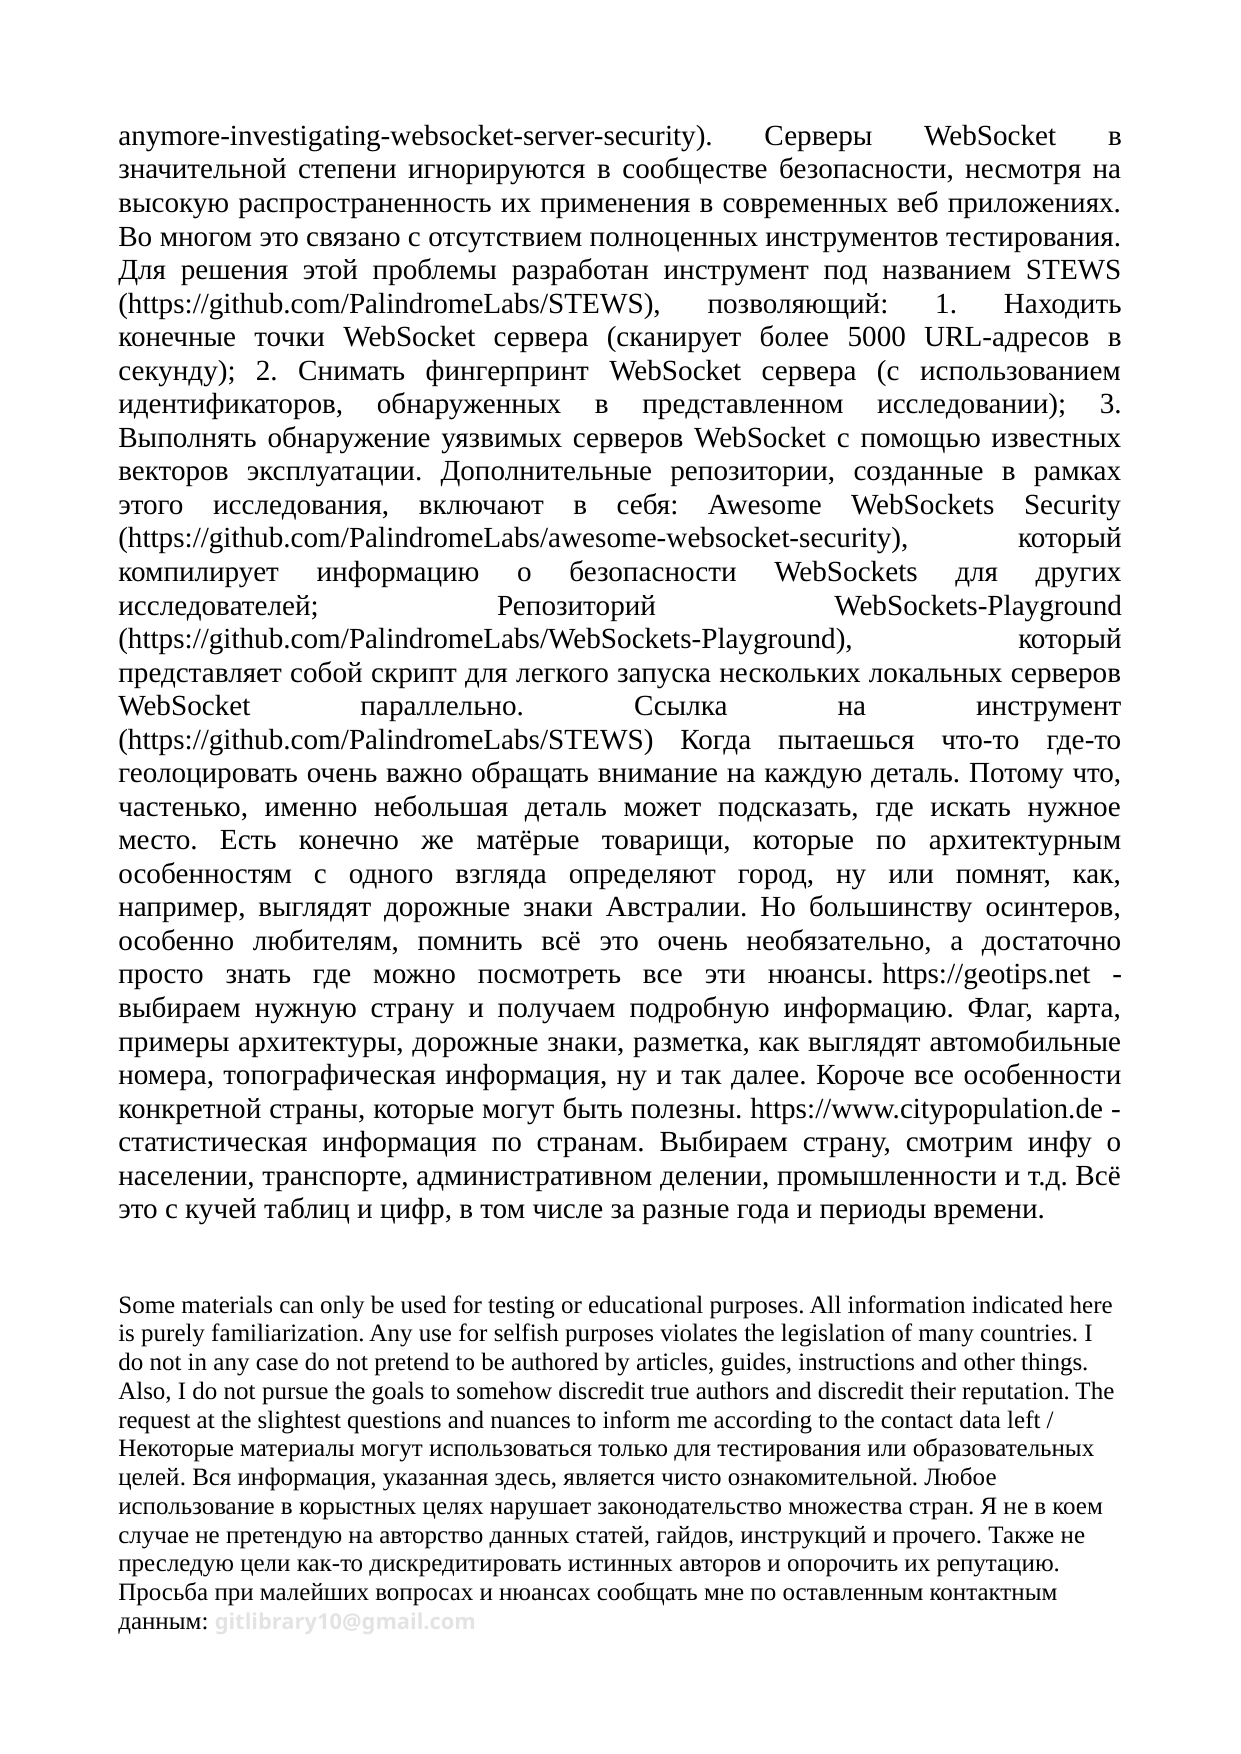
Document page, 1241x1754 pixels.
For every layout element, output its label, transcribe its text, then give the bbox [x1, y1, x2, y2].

text anymore-investigating-websocket-server-security). Серверы WebSocket в значительной степени игнорируются в сообществе безопасности, несмотря на высокую распространенность их применения в современных веб приложениях. Во многом это связано с отсутствием полноценных инструментов тестирования. Для решения этой проблемы разработан инструмент под названием STEWS (https://github.com/PalindromeLabs/STEWS), позволяющий: 1. Находить конечные точки WebSocket сервера (сканирует более 5000 URL-адресов в секунду); 2. Снимать фингерпринт WebSocket сервера (с использованием идентификаторов, обнаруженных в представленном исследовании); 3. Выполнять обнаружение уязвимых серверов WebSocket с помощью известных векторов эксплуатации. Дополнительные репозитории, созданные в рамках этого исследования, включают в себя: Awesome WebSockets Security (https://github.com/PalindromeLabs/awesome-websocket-security), который компилирует информацию о безопасности WebSockets для других исследователей; Репозиторий WebSockets-Playground (https://github.com/PalindromeLabs/WebSockets-Playground), который представляет собой скрипт для легкого запуска нескольких локальных серверов WebSocket параллельно. Ссылка на инструмент (https://github.com/PalindromeLabs/STEWS) Когда пытаешься что-то где-то геолоцировать очень важно обращать внимание на каждую деталь. Потому что, частенько, именно небольшая деталь может подсказать, где искать нужное место. Есть конечно же матёрые товарищи, которые по архитектурным особенностям с одного взгляда определяют город, ну или помнят, как, например, выглядят дорожные знаки Австралии. Но большинству осинтеров, особенно любителям, помнить всё это очень необязательно, а достаточно просто знать где можно посмотреть все эти нюансы. https://geotips.net - выбираем нужную страну и получаем подробную информацию. Флаг, карта, примеры архитектуры, дорожные знаки, разметка, как выглядят автомобильные номера, топографическая информация, ну и так далее. Короче все особенности конкретной страны, которые могут быть полезны. https://www.citypopulation.de - статистическая информация по странам. Выбираем страну, смотрим инфу о населении, транспорте, административном делении, промышленности и т.д. Всё это с кучей таблиц и цифр, в том числе за разные года и периоды времени. [118, 118, 1122, 1225]
